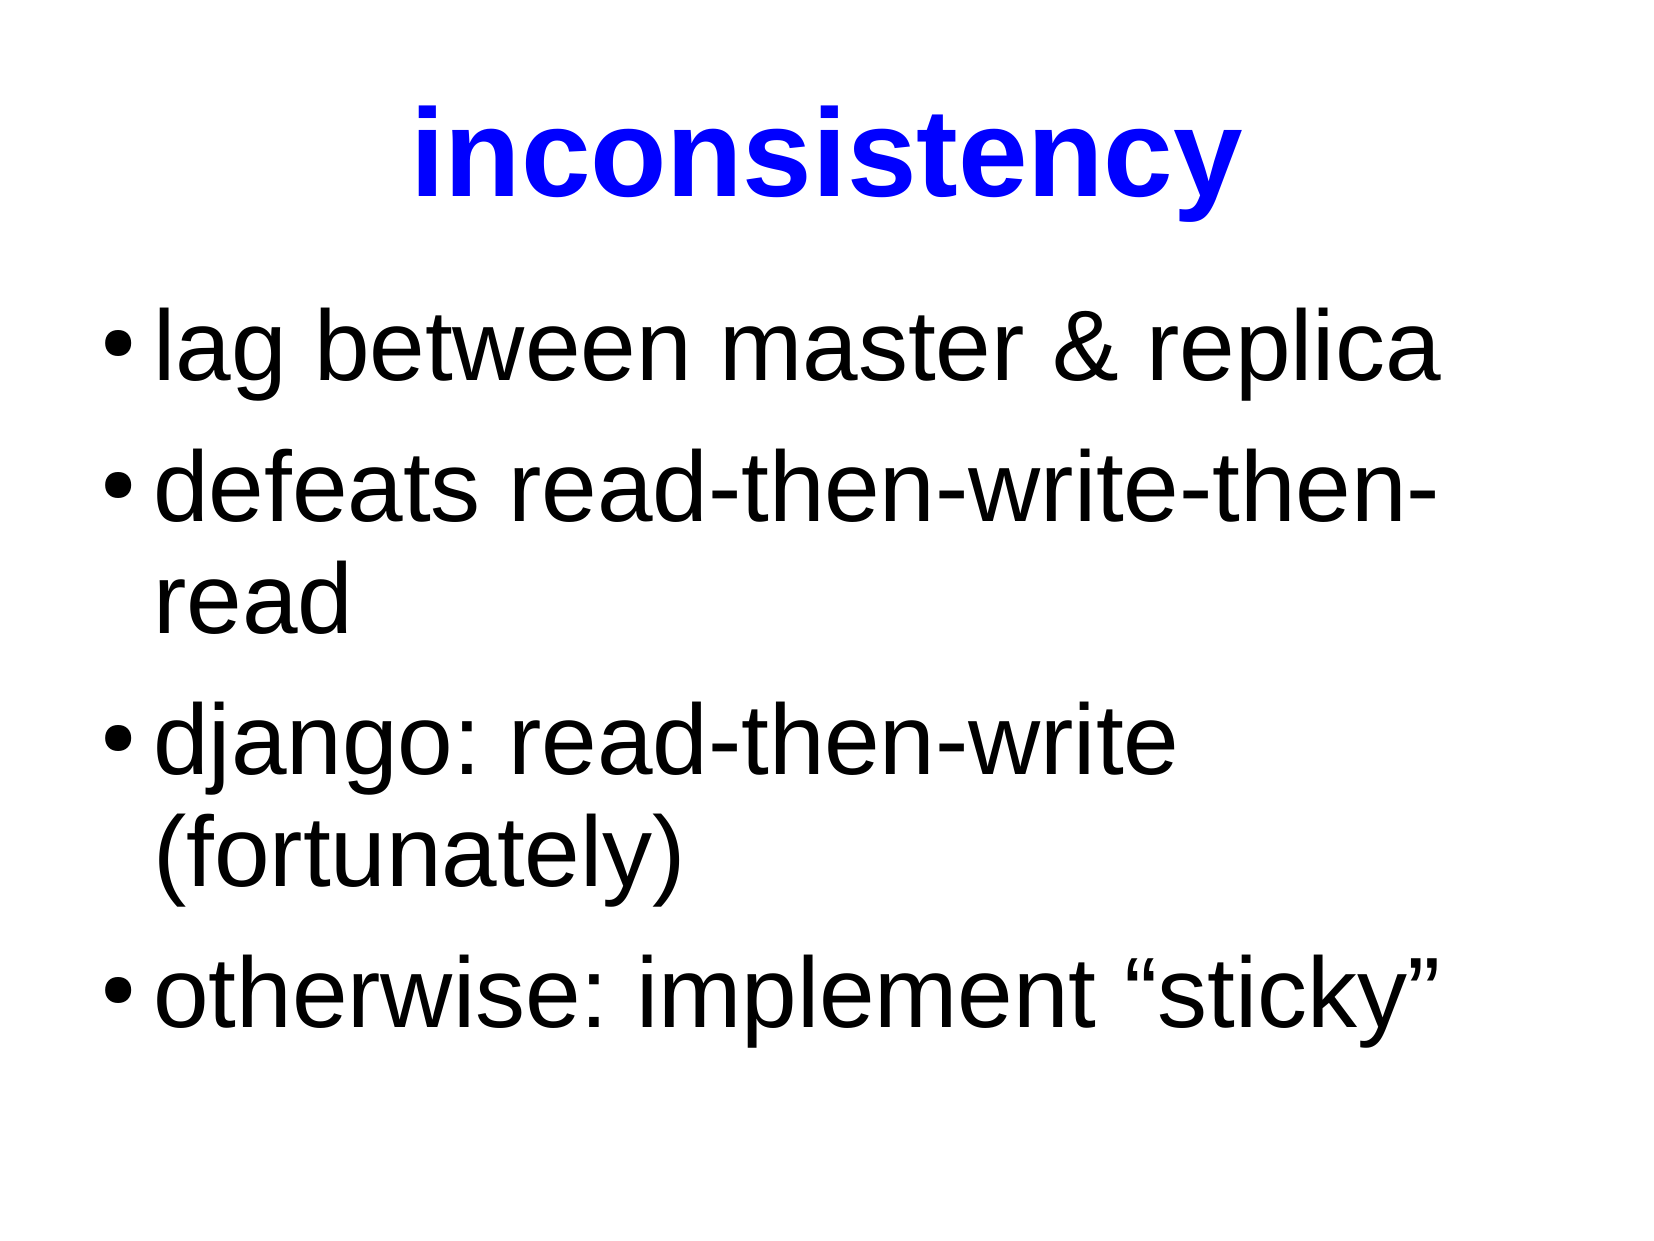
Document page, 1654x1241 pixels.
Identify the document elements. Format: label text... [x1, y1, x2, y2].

list lag between master & replica defeats read-then-write-then-read django: read-then-write (fortunately) otherwise: implement “sticky” [82, 290, 1591, 1141]
title inconsistency [82, 49, 1571, 257]
